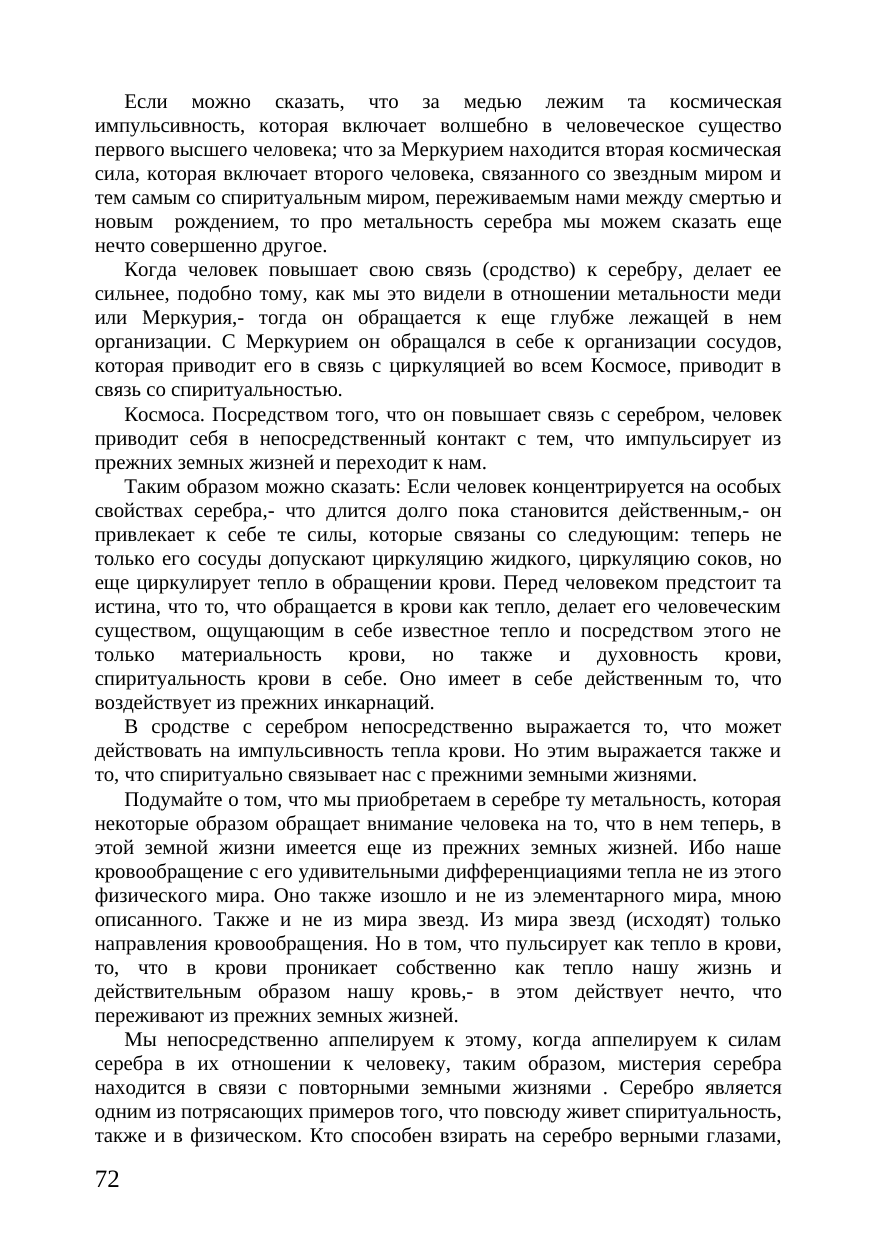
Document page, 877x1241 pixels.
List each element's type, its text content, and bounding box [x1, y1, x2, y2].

text В сродстве с серебром непосредственно выражается то, что может действовать на импульсивность тепла крови. Но этим выражается также и то, что спиритуально связывает нас с прежними земными жизнями. [94, 714, 782, 786]
text Подумайте о том, что мы приобретаем в серебре ту метальность, которая некоторые образом обращает внимание человека на то, что в нем теперь, в этой земной жизни имеется еще из прежних земных жизней. Ибо наше кровообращение с его удивительными дифференциациями тепла не из этого физического мира. Оно также изошло и не из элементарного мира, мною описанного. Также и не из мира звезд. Из мира звезд (исходят) только направления кровообращения. Но в том, что пульсирует как тепло в крови, то, что в крови проникает собственно как тепло нашу жизнь и действительным образом нашу кровь,- в этом действует нечто, что переживают из прежних земных жизней. [94, 786, 782, 1027]
text Если можно сказать, что за медью лежим та космическая импульсивность, которая включает волшебно в человеческое существо первого высшего человека; что за Меркурием находится вторая космическая сила, которая включает второго человека, связанного со звездным миром и тем самым со спиритуальным миром, переживаемым нами между смертью и новым рождением, то про метальность серебра мы можем сказать еще нечто совершенно другое. [94, 89, 782, 257]
text Когда человек повышает свою связь (сродство) к серебру, делает ее сильнее, подобно тому, как мы это видели в отношении метальности меди или Меркурия,- тогда он обращается к еще глубже лежащей в нем организации. С Меркурием он обращался в себе к организации сосудов, которая приводит его в связь с циркуляцией во всем Космосе, приводит в связь со спиритуальностью. [94, 257, 782, 401]
text Таким образом можно сказать: Если человек концентрируется на особых свойствах серебра,- что длится долго пока становится действенным,- он привлекает к себе те силы, которые связаны со следующим: теперь не только его сосуды допускают циркуляцию жидкого, циркуляцию соков, но еще циркулирует тепло в обращении крови. Перед человеком предстоит та истина, что то, что обращается в крови как тепло, делает его человеческим существом, ощущающим в себе известное тепло и посредством этого не только материальность крови, но также и духовность крови, спиритуальность крови в себе. Оно имеет в себе действенным то, что воздействует из прежних инкарнаций. [94, 474, 782, 714]
text Космоса. Посредством того, что он повышает связь с серебром, человек приводит себя в непосредственный контакт с тем, что импульсирует из прежних земных жизней и переходит к нам. [94, 401, 782, 474]
text Мы непосредственно аппелируем к этому, когда аппелируем к силам серебра в их отношении к человеку, таким образом, мистерия серебра находится в связи с повторными земными жизнями . Серебро является одним из потрясающих примеров того, что повсюду живет спиритуальность, также и в физическом. Кто способен взирать на серебро верными глазами, [94, 1027, 782, 1147]
